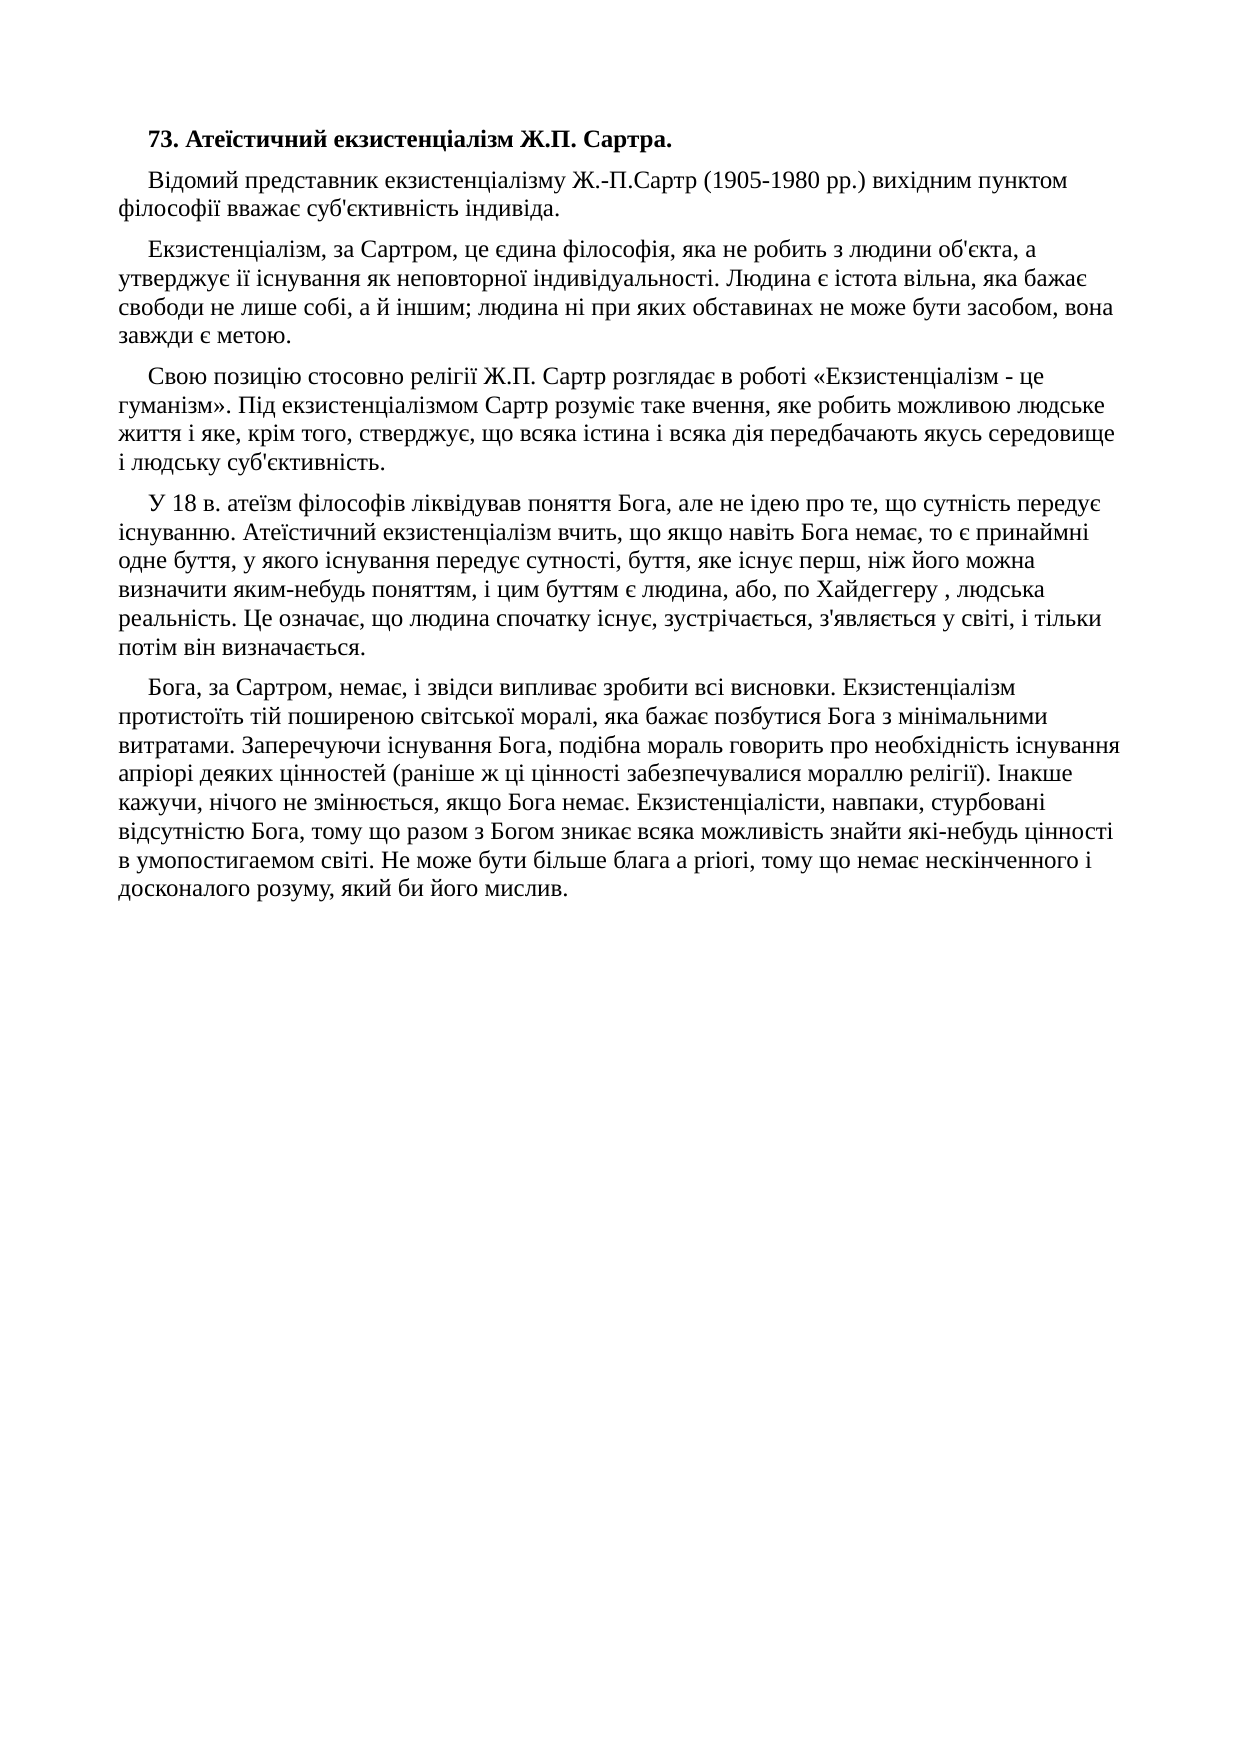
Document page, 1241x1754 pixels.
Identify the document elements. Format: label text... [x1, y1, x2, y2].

text Бога, за Сартром, немає, і звідси випливає зробити всі висновки. Екзистенціалізм протистоїть тій поширеною світської моралі, яка бажає позбутися Бога з мінімальними витратами. Заперечуючи існування Бога, подібна мораль говорить про необхідність існування апріорі деяких цінностей (раніше ж ці цінності забезпечувалися мораллю релігії). Інакше кажучи, нічого не змінюється, якщо Бога немає. Екзистенціалісти, навпаки, стурбовані відсутністю Бога, тому що разом з Богом зникає всяка можливість знайти які-небудь цінності в умопостигаемом світі. Не може бути більше блага a priori, тому що немає нескінченного і досконалого розуму, який би його мислив. [118, 672, 1122, 902]
text У 18 в. атеїзм філософів ліквідував поняття Бога, але не ідею про те, що сутність передує існуванню. Атеїстичний екзистенціалізм вчить, що якщо навіть Бога немає, то є принаймні одне буття, у якого існування передує сутності, буття, яке існує перш, ніж його можна визначити яким-небудь поняттям, і цим буттям є людина, або, по Хайдеггеру , людська реальність. Це означає, що людина спочатку існує, зустрічається, з'являється у світі, і тільки потім він визначається. [118, 488, 1122, 660]
text Відомий представник екзистенціалізму Ж.-П.Сартр (1905-1980 рр.) вихідним пунктом філософії вважає суб'єктивність індивіда. [118, 165, 1122, 222]
text Екзистенціалізм, за Сартром, це єдина філософія, яка не робить з людини об'єкта, а утверджує ії існування як неповторної індивідуальності. Людина є істота вільна, яка бажає свободи не лише собі, а й іншим; людина ні при яких обставинах не може бути засобом, вона завжди є метою. [118, 234, 1122, 349]
text Свою позицію стосовно релігії Ж.П. Сартр розглядає в роботі «Екзистенціалізм - це гуманізм». Під екзистенціалізмом Сартр розуміє таке вчення, яке робить можливою людське життя і яке, крім того, стверджує, що всяка істина і всяка дія передбачають якусь середовище і людську суб'єктивність. [118, 361, 1122, 476]
text 73. Атеїстичний екзистенціалізм Ж.П. Сартра. [118, 124, 1122, 153]
